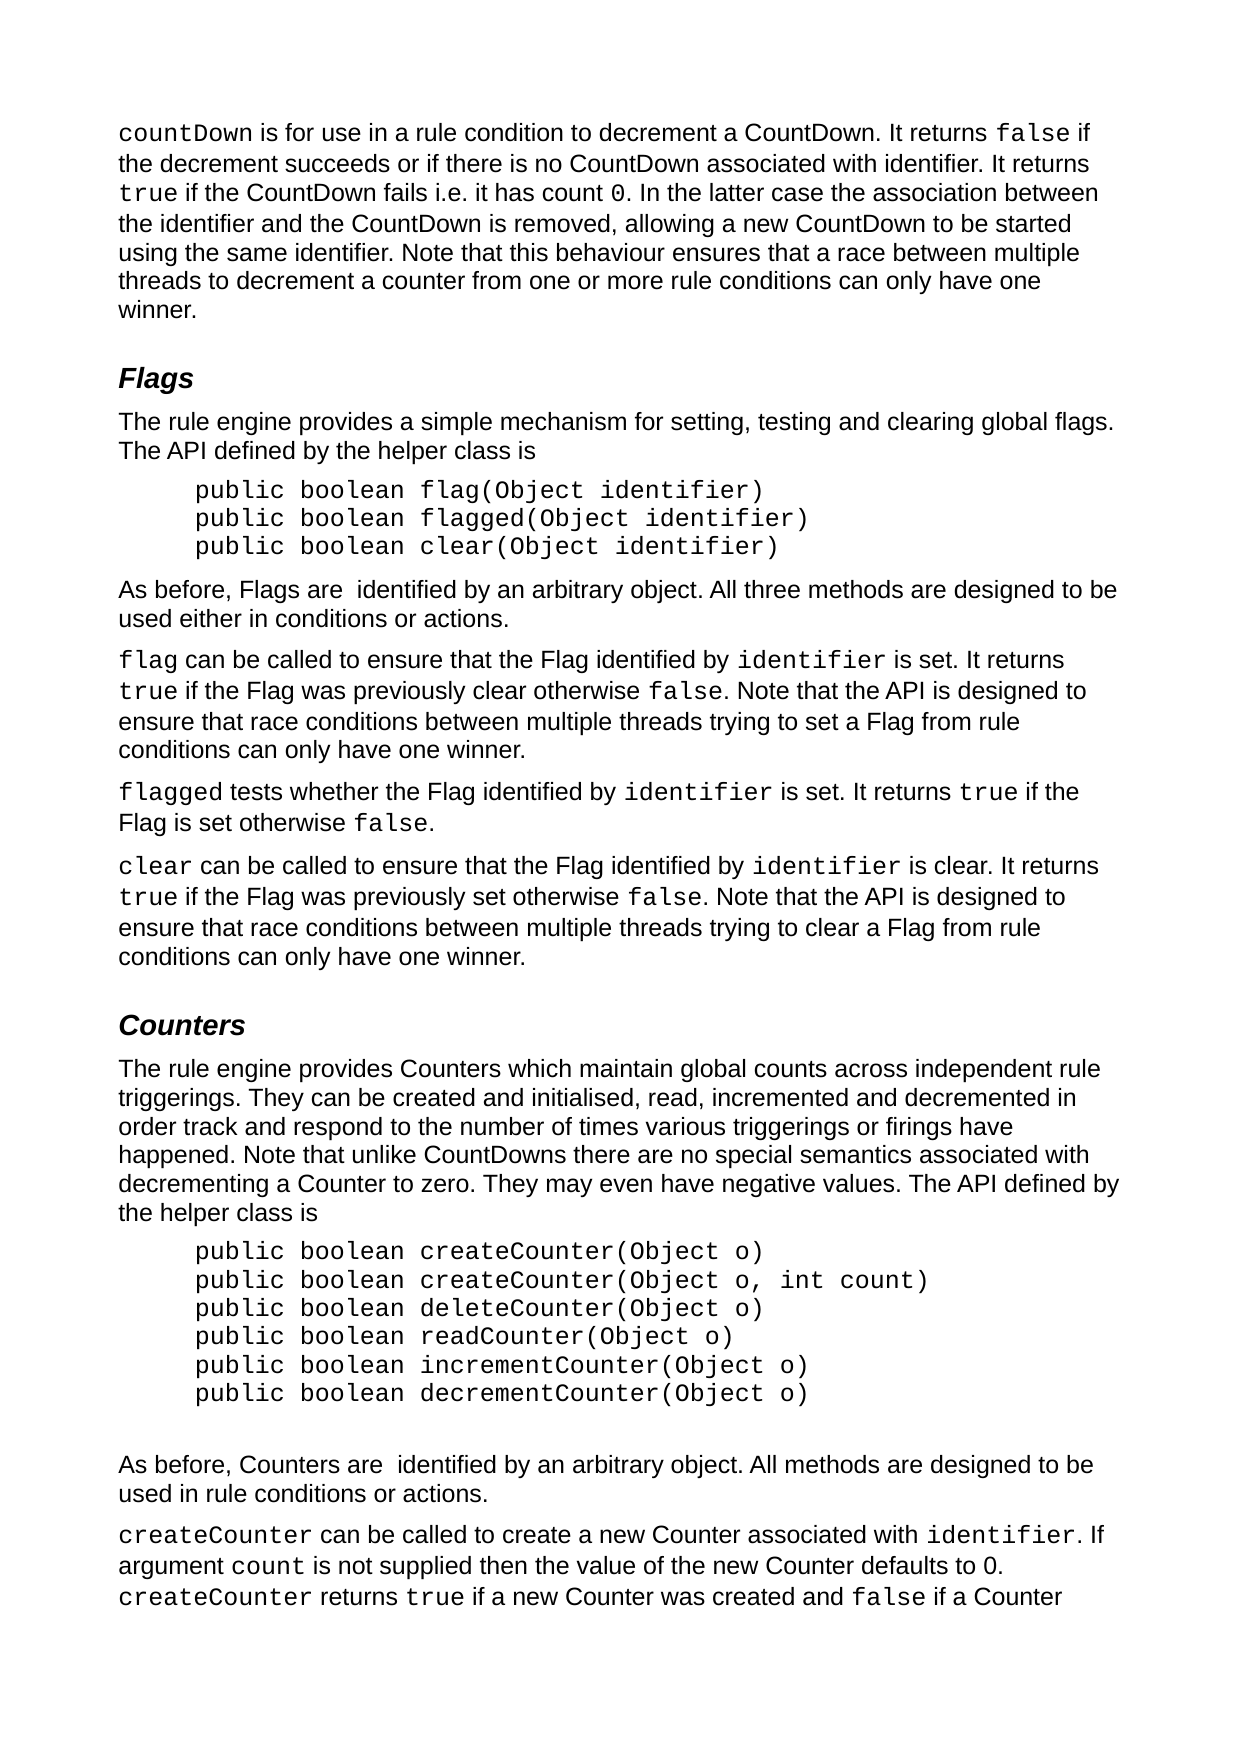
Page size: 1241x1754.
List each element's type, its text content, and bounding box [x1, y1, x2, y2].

subtitle Flags [118, 361, 1122, 395]
text flag can be called to ensure that the Flag identified by identifier is set. It returns true if the Flag was previously clear otherwise false. Note that the API is designed to ensure that race conditions between multiple threads trying to set a Flag from rule conditions can only have one winner. [118, 645, 1122, 764]
text clear can be called to ensure that the Flag identified by identifier is clear. It returns true if the Flag was previously set otherwise false. Note that the API is designed to ensure that race conditions between multiple threads trying to clear a Flag from rule conditions can only have one winner. [118, 851, 1122, 970]
text public boolean flag(Object identifier) public boolean flagged(Object identifier) public boolean clear(Object identifier) [194, 477, 1122, 562]
text countDown is for use in a rule condition to decrement a CountDown. It returns false if the decrement succeeds or if there is no CountDown associated with identifier. It returns true if the CountDown fails i.e. it has count 0. In the latter case the association between the identifier and the CountDown is removed, allowing a new CountDown to be started using the same identifier. Note that this behaviour ensures that a race between multiple threads to decrement a counter from one or more rule conditions can only have one winner. [118, 118, 1122, 324]
text The rule engine provides a simple mechanism for setting, testing and clearing global flags. The API defined by the helper class is [118, 407, 1122, 465]
text flagged tests whether the Flag identified by identifier is set. It returns true if the Flag is set otherwise false. [118, 777, 1122, 838]
text createCounter can be called to create a new Counter associated with identifier. If argument count is not supplied then the value of the new Counter defaults to 0. createCounter returns true if a new Counter was created and false if a Counter [118, 1520, 1122, 1613]
text As before, Flags are identified by an arbitrary object. All three methods are designed to be used either in conditions or actions. [118, 575, 1122, 632]
text As before, Counters are identified by an arbitrary object. All methods are designed to be used in rule conditions or actions. [118, 1450, 1122, 1507]
text The rule engine provides Counters which maintain global counts across independent rule triggerings. They can be created and initialised, read, incremented and decremented in order track and respond to the number of times various triggerings or firings have happened. Note that unlike CountDowns there are no special semantics associated with decrementing a Counter to zero. They may even have negative values. The API defined by the helper class is [118, 1054, 1122, 1226]
subtitle Counters [118, 1008, 1122, 1041]
text public boolean createCounter(Object o) public boolean createCounter(Object o, int count) public boolean deleteCounter(Object o) public boolean readCounter(Object o) public boolean incrementCounter(Object o) public boolean decrementCounter(Object o) [194, 1239, 1122, 1437]
